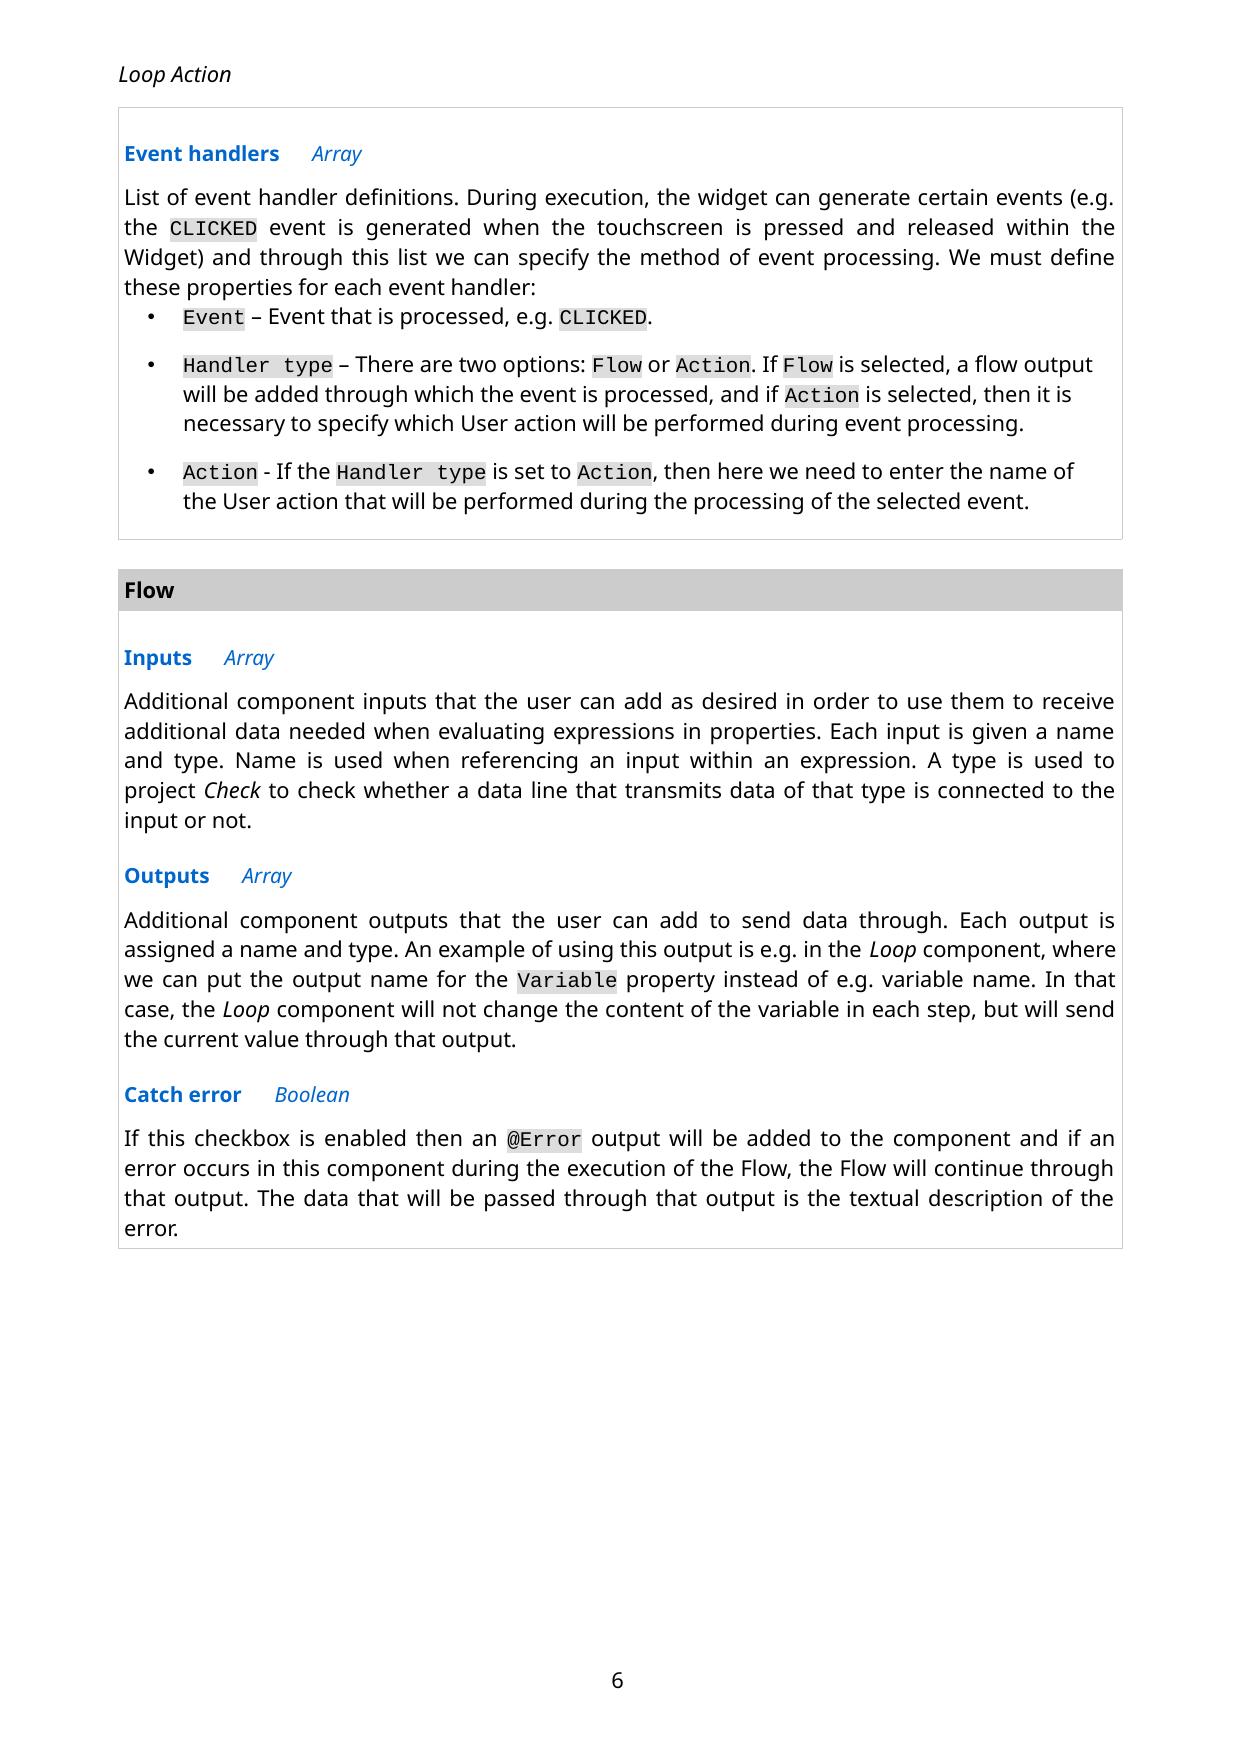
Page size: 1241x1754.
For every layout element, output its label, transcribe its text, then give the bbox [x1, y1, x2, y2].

table_header Flow [119, 570, 1122, 610]
table_cell Event handlers Array List of event handler definitions. During execution, the widget can generate certain events (e.g. the CLICKED event is generated when the touchscreen is pressed and released within the Widget) and through this list we can specify the method of event processing. We must define these properties for each event handler: Event – Event that is processed, e.g. CLICKED. Handler type – There are two options: Flow or Action. If Flow is selected, a flow output will be added through which the event is processed, and if Action is selected, then it is necessary to specify which User action will be performed during event processing. Action - If the Handler type is set to Action, then here we need to enter the name of the User action that will be performed during the processing of the selected event. [119, 108, 1122, 539]
table_cell Inputs Array Additional component inputs that the user can add as desired in order to use them to receive additional data needed when evaluating expressions in properties. Each input is given a name and type. Name is used when referencing an input within an expression. A type is used to project Check to check whether a data line that transmits data of that type is connected to the input or not. Outputs Array Additional component outputs that the user can add to send data through. Each output is assigned a name and type. An example of using this output is e.g. in the Loop component, where we can put the output name for the Variable property instead of e.g. variable name. In that case, the Loop component will not change the content of the variable in each step, but will send the current value through that output. Catch error Boolean If this checkbox is enabled then an @Error output will be added to the component and if an error occurs in this component during the execution of the Flow, the Flow will continue through that output. The data that will be passed through that output is the textual description of the error. [119, 611, 1122, 1248]
